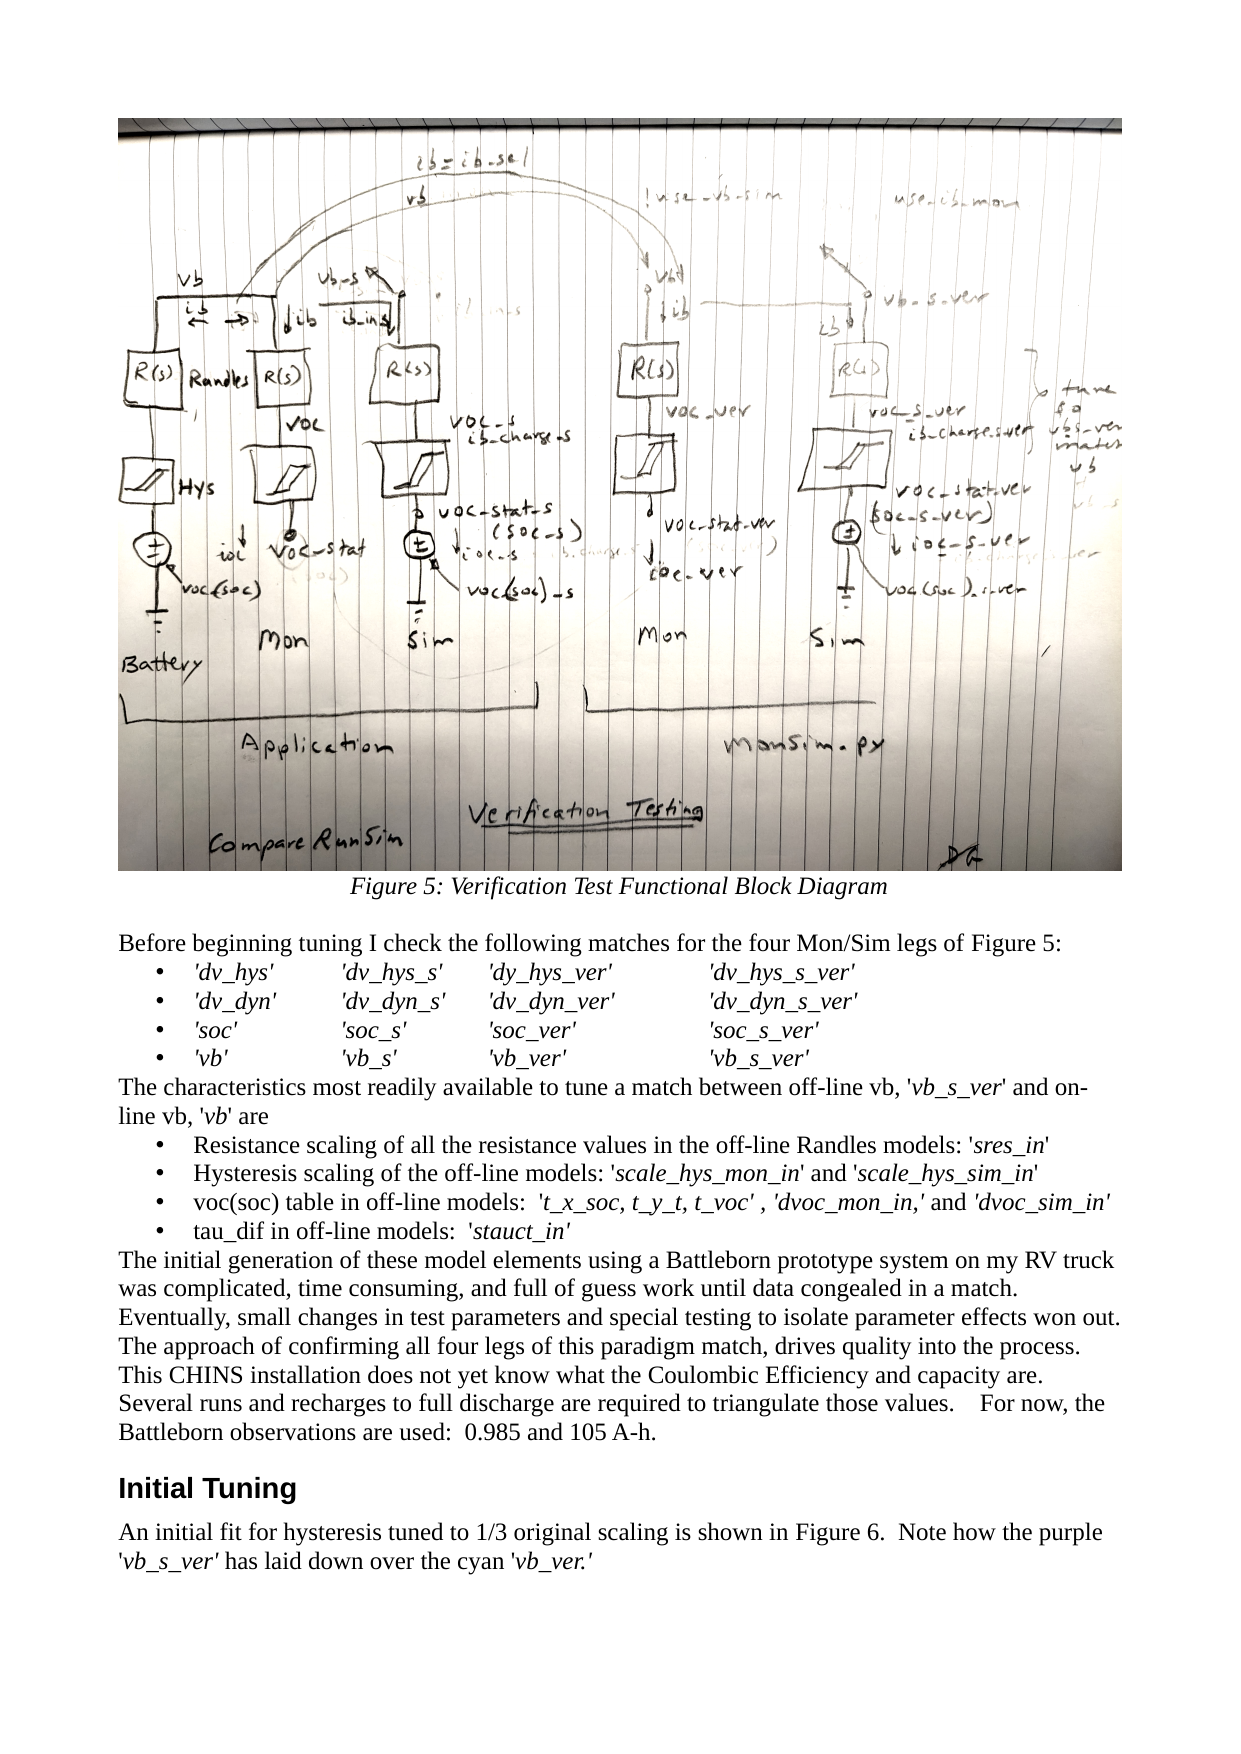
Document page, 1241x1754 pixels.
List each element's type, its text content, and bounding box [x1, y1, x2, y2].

list voc(soc) table in off-line models: 't_x_soc, t_y_t, t_voc' , 'dvoc_mon_in,' and 'dvoc_sim_in' [156, 1187, 1122, 1216]
text Figure 5: Verification Test Functional Block Diagram [118, 871, 1122, 900]
list 'dv_hys' 'dv_hys_s' 'dy_hys_ver' 'dv_hys_s_ver' [156, 957, 1122, 986]
text The approach of confirming all four legs of this paradigm match, drives quality into the process. [118, 1331, 1122, 1360]
text The characteristics most readily available to tune a match between off-line vb, 'vb_s_ver' and on-line vb, 'vb' are [118, 1072, 1122, 1130]
list tau_dif in off-line models: 'stauct_in' [156, 1216, 1122, 1245]
text This CHINS installation does not yet know what the Coulombic Efficiency and capacity are. Several runs and recharges to full discharge are required to triangulate those values. For now, the Battleborn observations are used: 0.985 and 105 A-h. [118, 1360, 1122, 1446]
text The initial generation of these model elements using a Battleborn prototype system on my RV truck was complicated, time consuming, and full of guess work until data congealed in a match. Eventually, small changes in test parameters and special testing to isolate parameter effects won out. [118, 1245, 1122, 1331]
subtitle Initial Tuning [118, 1471, 1122, 1504]
list 'soc' 'soc_s' 'soc_ver' 'soc_s_ver' [156, 1015, 1122, 1043]
list 'dv_dyn' 'dv_dyn_s' 'dv_dyn_ver' 'dv_dyn_s_ver' [156, 986, 1122, 1015]
text Before beginning tuning I check the following matches for the four Mon/Sim legs of Figure 5: [118, 928, 1122, 957]
list Hysteresis scaling of the off-line models: 'scale_hys_mon_in' and 'scale_hys_sim_in' [156, 1158, 1122, 1187]
list 'vb' 'vb_s' 'vb_ver' 'vb_s_ver' [156, 1043, 1122, 1072]
list Resistance scaling of all the resistance values in the off-line Randles models: 'sres_in' [156, 1130, 1122, 1158]
picture [118, 118, 1122, 871]
text An initial fit for hysteresis tuned to 1/3 original scaling is shown in Figure 6. Note how the purple 'vb_s_ver' has laid down over the cyan 'vb_ver.' [118, 1517, 1122, 1574]
